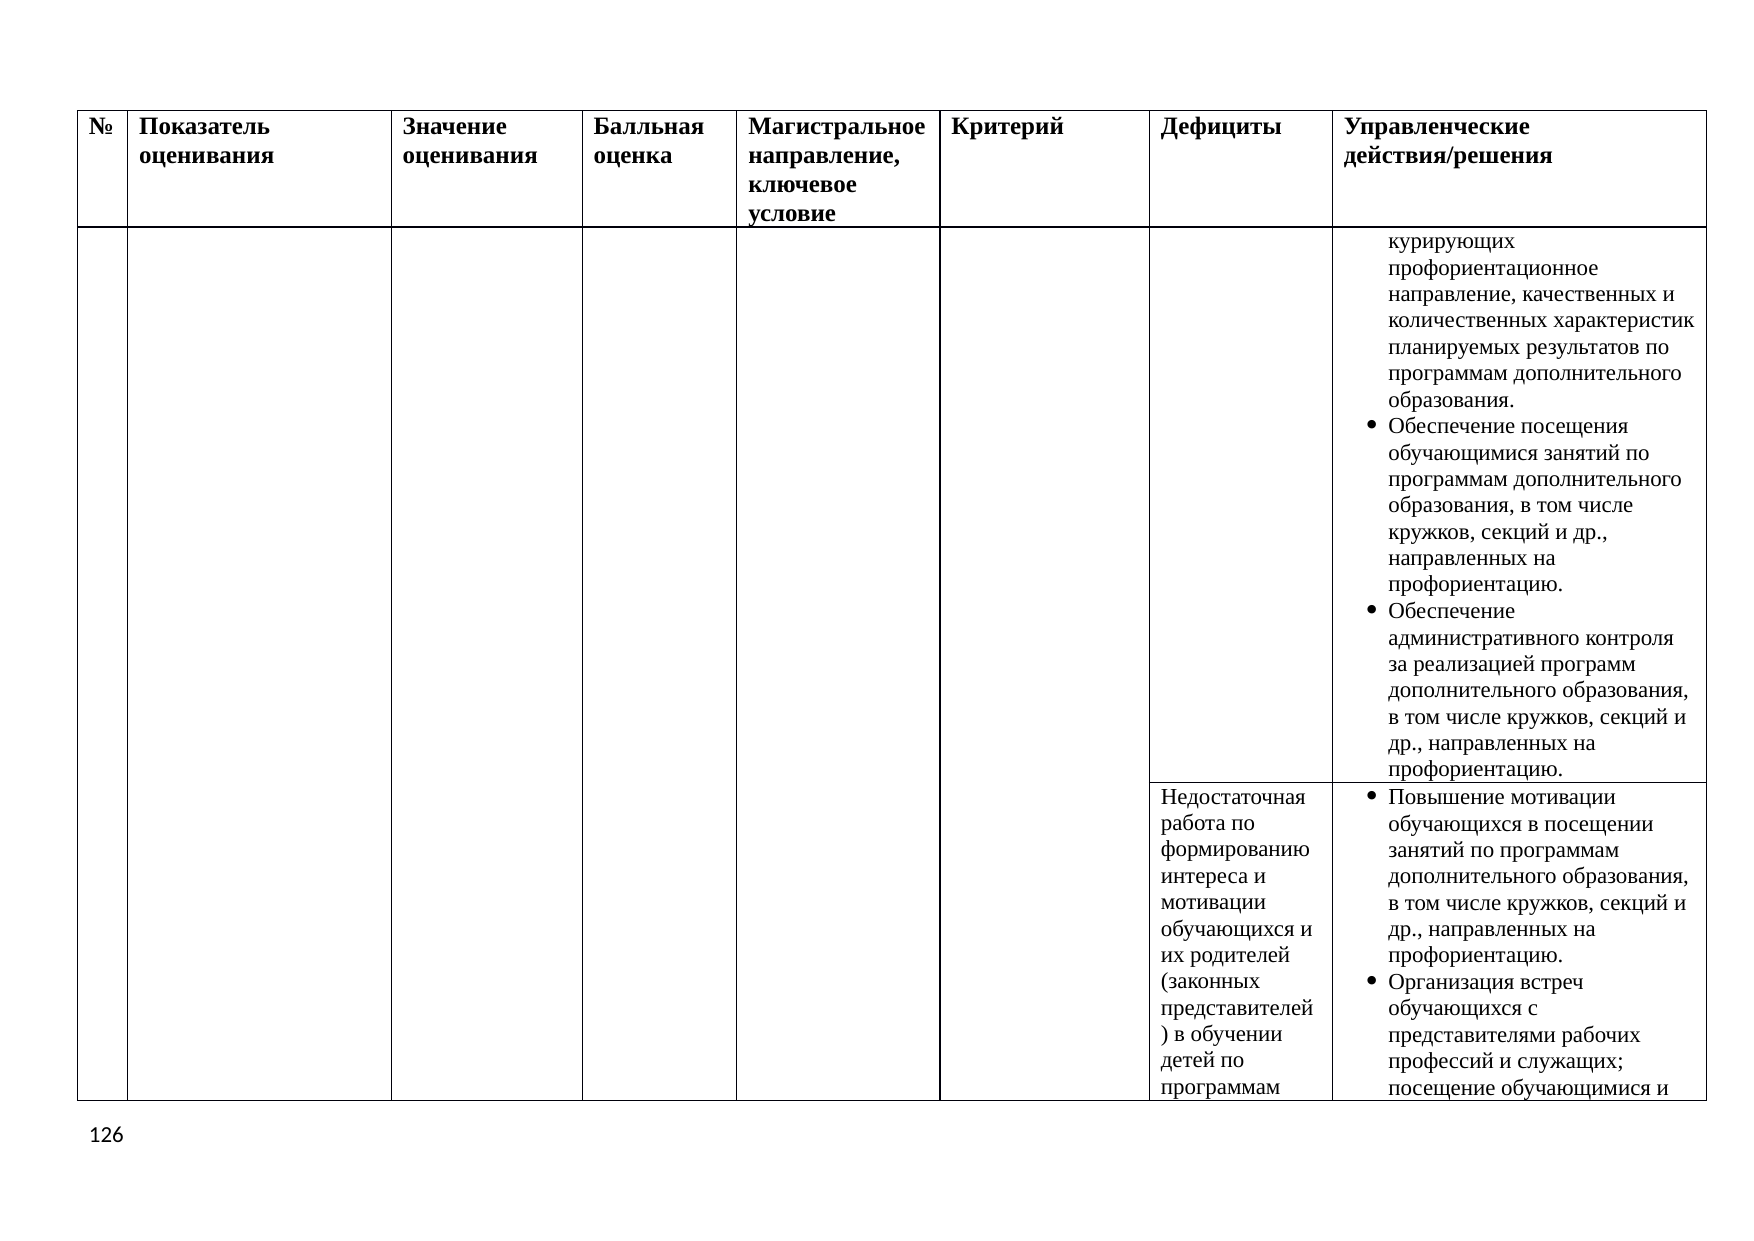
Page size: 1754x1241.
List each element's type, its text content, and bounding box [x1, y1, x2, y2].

table_cell Недостаточная работа по формированию интереса и мотивации обучающихся и их родителей (законных представителей) в обучении детей по программам [1150, 783, 1332, 1100]
table_header Показатель оценивания [128, 111, 391, 226]
table_header Значение оценивания [392, 111, 582, 226]
table_cell Повышение мотивации обучающихся в посещении занятий по программам дополнительного образования, в том числе кружков, секций и др., направленных на профориентацию. Организация встреч обучающихся с представителями рабочих профессий и служащих; посещение обучающимися и [1333, 783, 1706, 1100]
table_header Балльная оценка [583, 111, 736, 226]
table_cell [78, 228, 127, 1100]
table_cell курирующих профориентационное направление, качественных и количественных характеристик планируемых результатов по программам дополнительного образования. Обеспечение посещения обучающимися занятий по программам дополнительного образования, в том числе кружков, секций и др., направленных на профориентацию. Обеспечение административного контроля за реализацией программ дополнительного образования, в том числе кружков, секций и др., направленных на профориентацию. [1333, 228, 1706, 782]
table_cell [392, 228, 582, 1100]
table_header Дефициты [1150, 111, 1332, 226]
table_cell [1150, 228, 1332, 782]
table_cell [941, 228, 1149, 1100]
table_cell [128, 228, 391, 1100]
table_header Управленческие действия/решения [1333, 111, 1706, 226]
table_cell [583, 228, 736, 1100]
table_header Магистральное направление, ключевое условие [737, 111, 939, 226]
table_header Критерий [941, 111, 1149, 226]
table_header № [78, 111, 127, 226]
table_cell [737, 228, 939, 1100]
